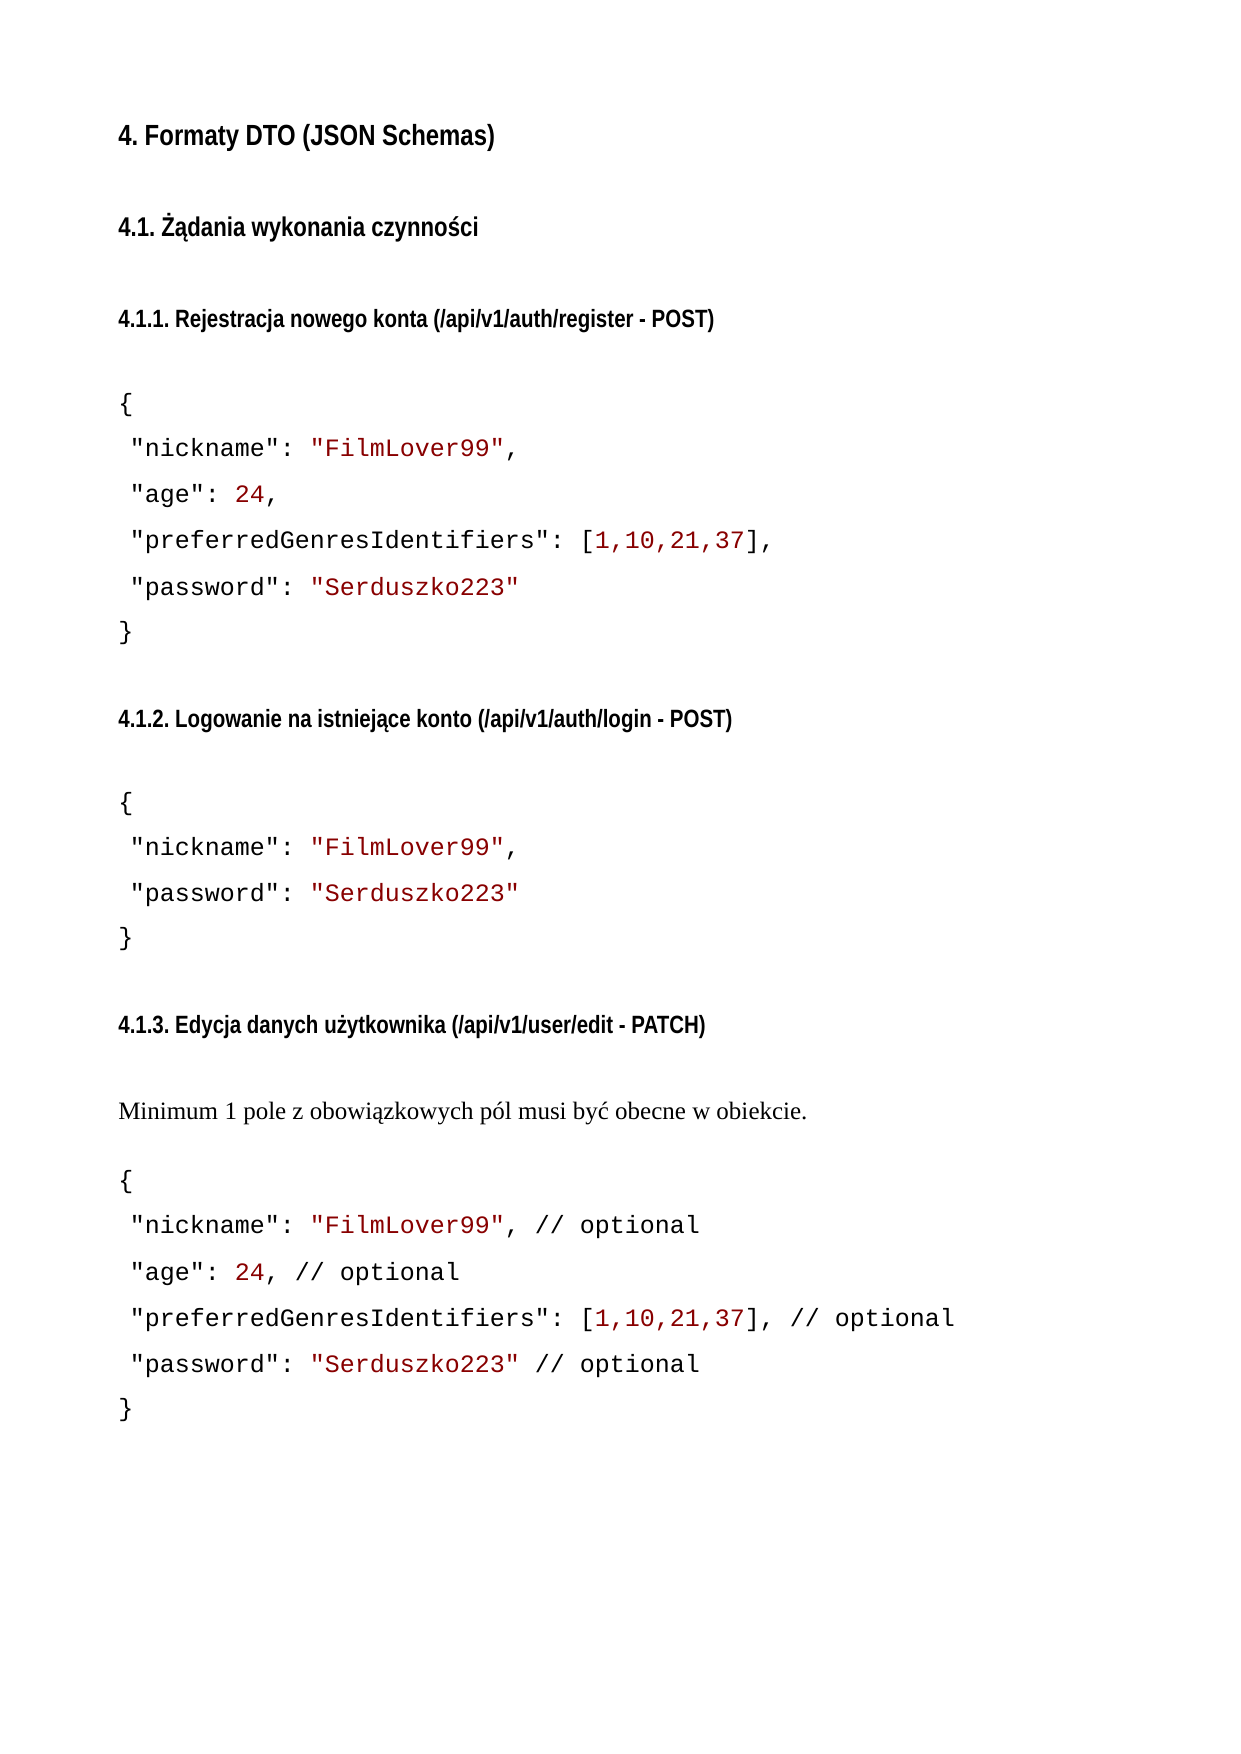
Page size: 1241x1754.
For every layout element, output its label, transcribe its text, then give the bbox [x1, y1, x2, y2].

text "password": "Serduszko223" // optional [118, 1349, 1122, 1380]
text } [118, 1396, 1122, 1424]
text "nickname": "FilmLover99", // optional [118, 1210, 1122, 1241]
text "password": "Serduszko223" [118, 878, 1122, 909]
text { [118, 390, 1122, 419]
text "nickname": "FilmLover99", [118, 433, 1122, 464]
text } [118, 618, 1122, 647]
text 4.1. Żądania wykonania czynności [118, 211, 1122, 242]
text "preferredGenresIdentifiers": [1,10,21,37], [118, 526, 1122, 556]
text } [118, 925, 1122, 953]
text "age": 24, // optional [118, 1256, 1122, 1287]
text "password": "Serduszko223" [118, 572, 1122, 603]
text "preferredGenresIdentifiers": [1,10,21,37], // optional [118, 1303, 1122, 1334]
text 4. Formaty DTO (JSON Schemas) [118, 118, 1122, 152]
text 4.1.3. Edycja danych użytkownika (/api/v1/user/edit - PATCH) [118, 1010, 1122, 1039]
text 4.1.1. Rejestracja nowego konta (/api/v1/auth/register - POST) [118, 304, 1122, 333]
text "nickname": "FilmLover99", [118, 832, 1122, 863]
text "age": 24, [118, 479, 1122, 510]
text 4.1.2. Logowanie na istniejące konto (/api/v1/auth/login - POST) [118, 704, 1122, 732]
text Minimum 1 pole z obowiązkowych pól musi być obecne w obiekcie. [118, 1096, 1122, 1125]
text { [118, 1168, 1122, 1196]
text { [118, 789, 1122, 818]
